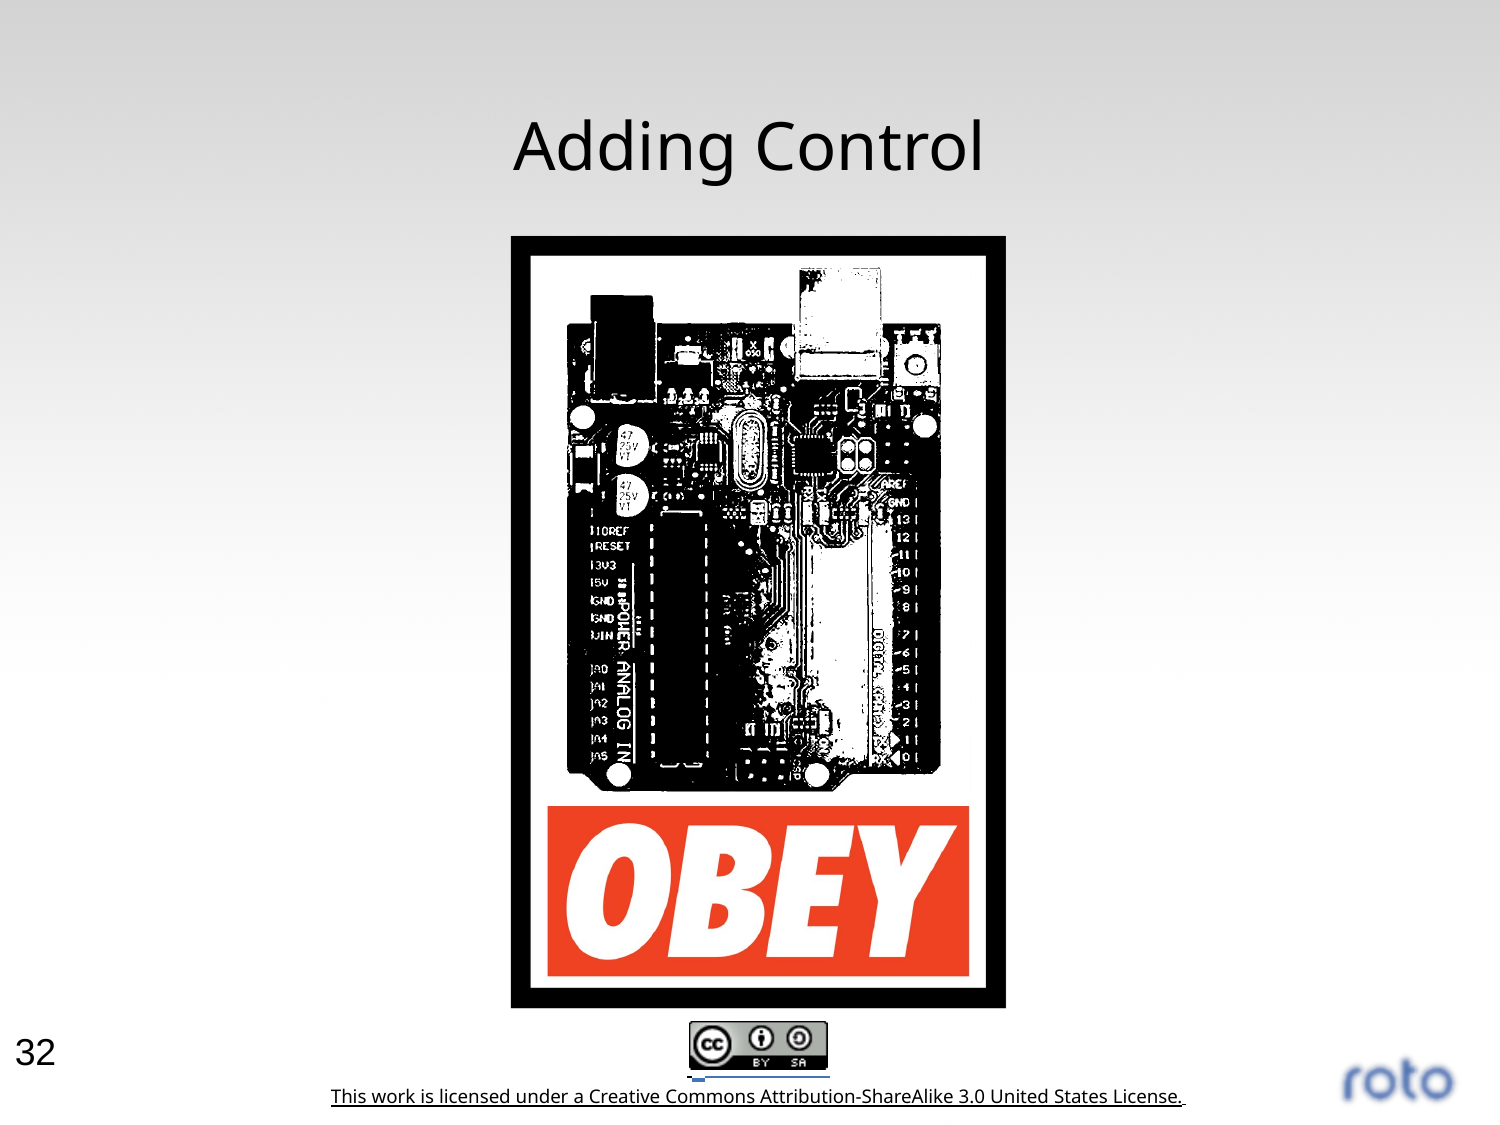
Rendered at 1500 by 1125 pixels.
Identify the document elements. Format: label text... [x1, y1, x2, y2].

title Adding Control [112, 49, 1388, 238]
picture [0, 0, 1500, 1125]
